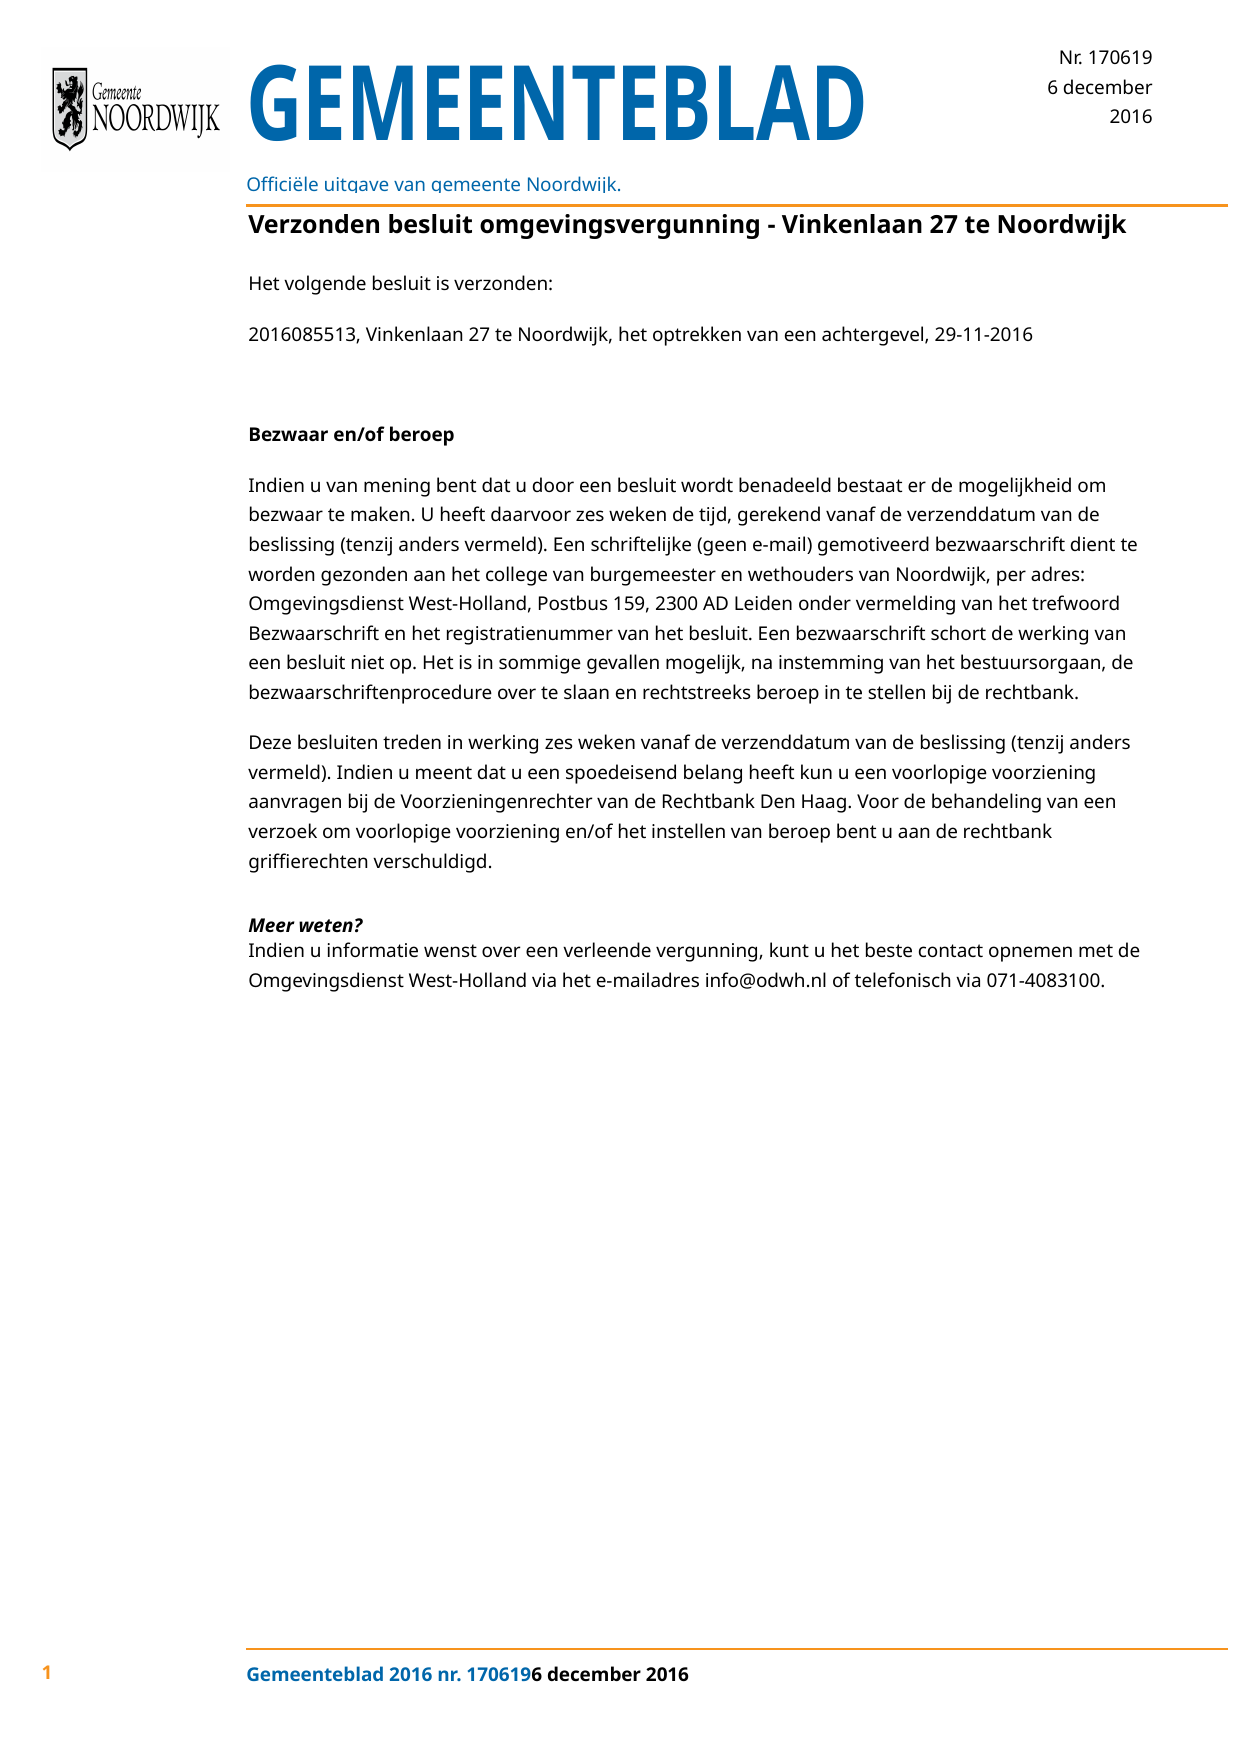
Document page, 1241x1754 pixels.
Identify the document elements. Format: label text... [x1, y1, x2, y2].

text Het volgende besluit is verzonden: [248, 270, 1152, 296]
text Deze besluiten treden in werking zes weken vanaf de verzenddatum van de beslissing (tenzij anders vermeld). Indien u meent dat u een spoedeisend belang heeft kun u een voorlopige voorziening aanvragen bij de Voorzieningenrechter van de Rechtbank Den Haag. Voor de behandeling van een verzoek om voorlopige voorziening en/of het instellen van beroep bent u aan de rechtbank griffierechten verschuldigd. [248, 729, 1152, 873]
text 2016085513, Vinkenlaan 27 te Noordwijk, het optrekken van een achtergevel, 29-11-2016 [248, 321, 1152, 346]
text Verzonden besluit omgevingsvergunning - Vinkenlaan 27 te Noordwijk [248, 207, 1152, 241]
text Indien u informatie wenst over een verleende vergunning, kunt u het beste contact opnemen met de Omgevingsdienst West-Holland via het e-mailadres info@odwh.nl of telefonisch via 071-4083100. [248, 937, 1152, 993]
text Meer weten? [248, 912, 1152, 937]
text Bezwaar en/of beroep [248, 422, 1152, 447]
text Indien u van mening bent dat u door een besluit wordt benadeeld bestaat er de mogelijkheid om bezwaar te maken. U heeft daarvoor zes weken de tijd, gerekend vanaf de verzenddatum van de beslissing (tenzij anders vermeld). Een schriftelijke (geen e-mail) gemotiveerd bezwaarschrift dient te worden gezonden aan het college van burgemeester en wethouders van Noordwijk, per adres: Omgevingsdienst West-Holland, Postbus 159, 2300 AD Leiden onder vermelding van het trefwoord Bezwaarschrift en het registratienummer van het besluit. Een bezwaarschrift schort de werking van een besluit niet op. Het is in sommige gevallen mogelijk, na instemming van het bestuursorgaan, de bezwaarschriftenprocedure over te slaan en rechtstreeks beroep in te stellen bij de rechtbank. [248, 472, 1152, 705]
picture [41, 47, 231, 172]
